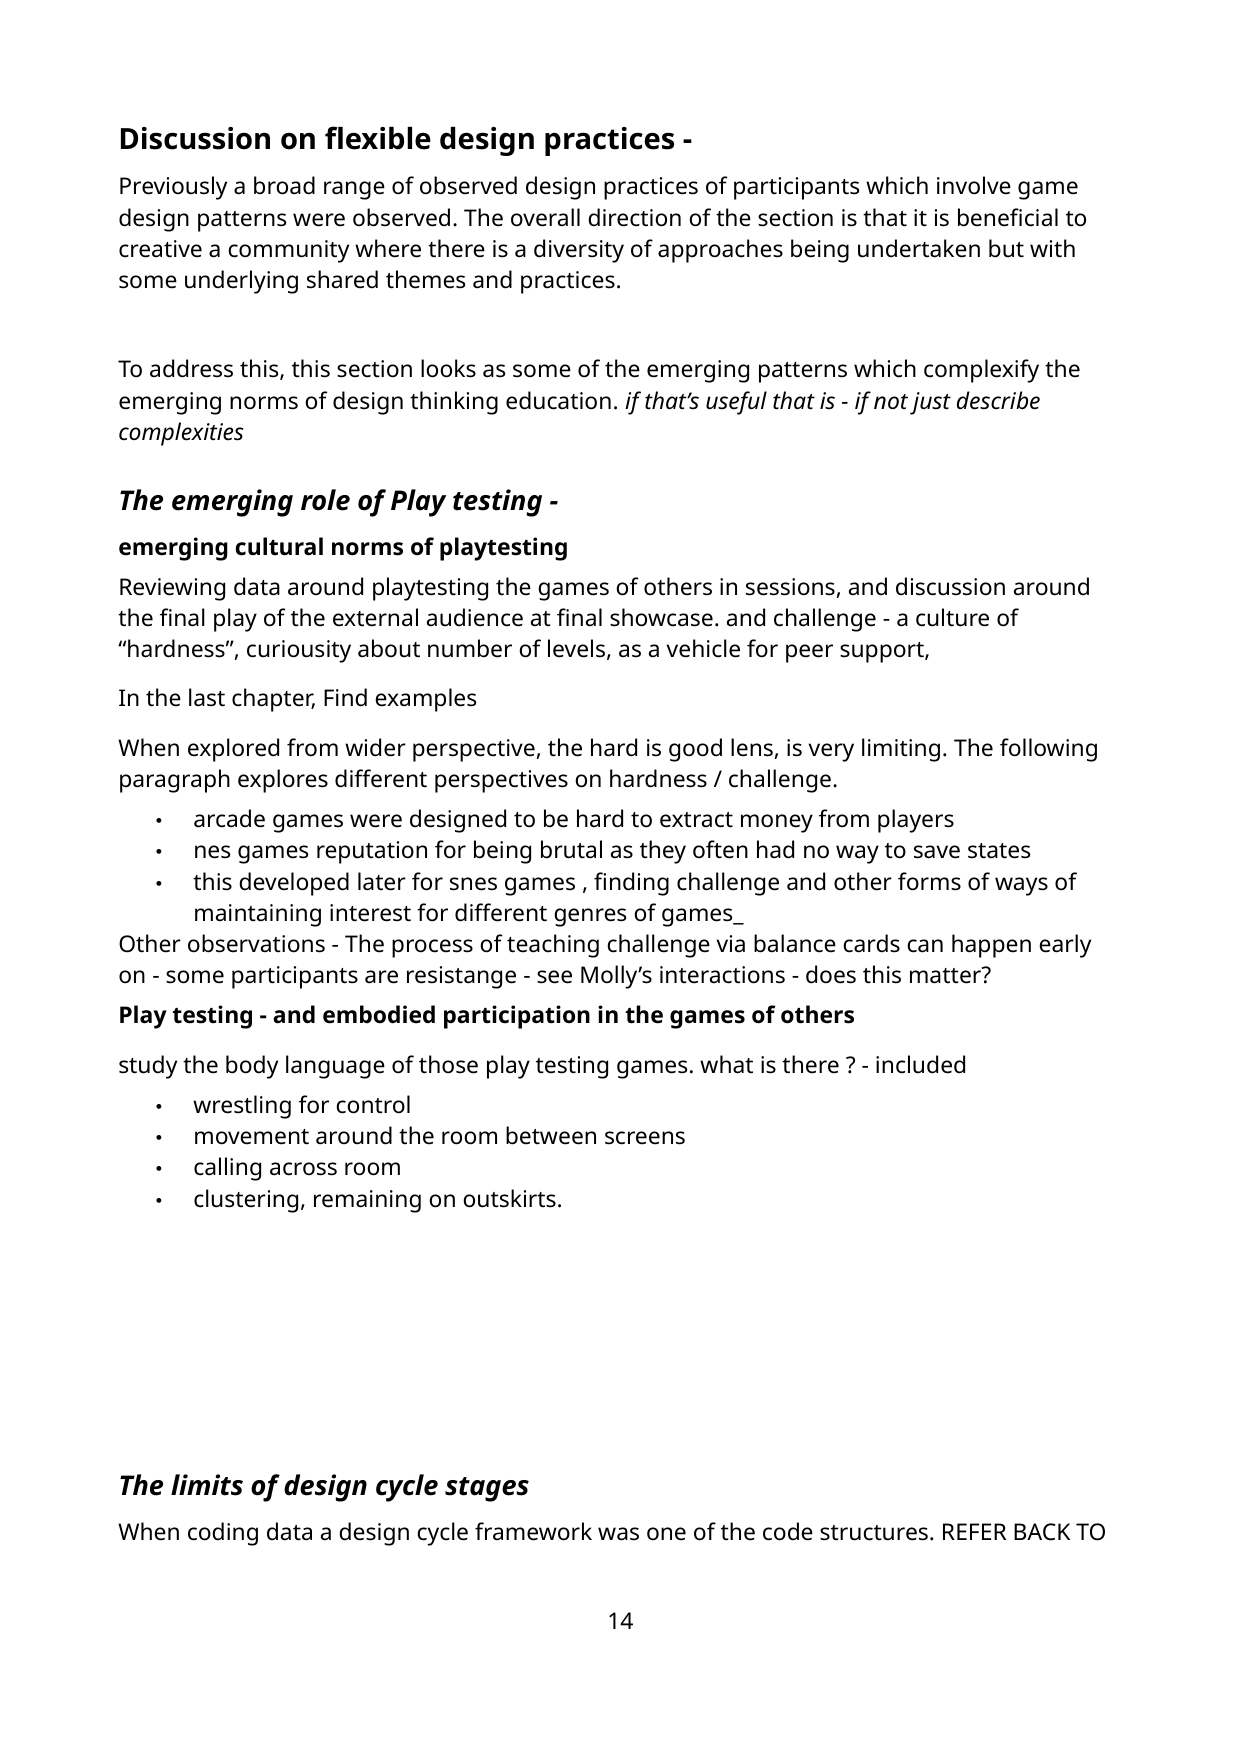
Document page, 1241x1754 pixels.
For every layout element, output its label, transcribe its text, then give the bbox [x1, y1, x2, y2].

text In the last chapter, Find examples [118, 682, 1122, 714]
text To address this, this section looks as some of the emerging patterns which complexify the emerging norms of design thinking education. if that’s useful that is - if not just describe complexities [118, 353, 1122, 447]
text When coding data a design cycle framework was one of the code structures. REFER BACK TO [118, 1516, 1122, 1547]
text Previously a broad range of observed design practices of participants which involve game design patterns were observed. The overall direction of the section is that it is beneficial to creative a community where there is a diversity of approaches being undertaken but with some underlying shared themes and practices. [118, 170, 1122, 295]
text Play testing - and embodied participation in the games of others [118, 999, 1122, 1031]
list movement around the room between screens [156, 1120, 1122, 1151]
text study the body language of those play testing games. what is there ? - included [118, 1049, 1122, 1080]
list wrestling for control [156, 1089, 1122, 1120]
list nes games reputation for being brutal as they often had no way to save states [156, 834, 1122, 866]
list arcade games were designed to be hard to extract money from players [156, 803, 1122, 834]
subtitle The limits of design cycle stages [118, 1467, 1122, 1504]
list this developed later for snes games , finding challenge and other forms of ways of maintaining interest for different genres of games_ [156, 866, 1122, 928]
list calling across room [156, 1151, 1122, 1183]
subtitle The emerging role of Play testing - [118, 481, 1122, 518]
text emerging cultural norms of playtesting [118, 531, 1122, 562]
list clustering, remaining on outskirts. [156, 1183, 1122, 1214]
text Reviewing data around playtesting the games of others in sessions, and discussion around the final play of the external audience at final showcase. and challenge - a culture of “hardness”, curiousity about number of levels, as a vehicle for peer support, [118, 571, 1122, 664]
text When explored from wider perspective, the hard is good lens, is very limiting. The following paragraph explores different perspectives on hardness / challenge. [118, 732, 1122, 794]
subtitle Discussion on flexible design practices - [118, 118, 1122, 158]
text Other observations - The process of teaching challenge via balance cards can happen early on - some participants are resistange - see Molly’s interactions - does this matter? [118, 928, 1122, 991]
